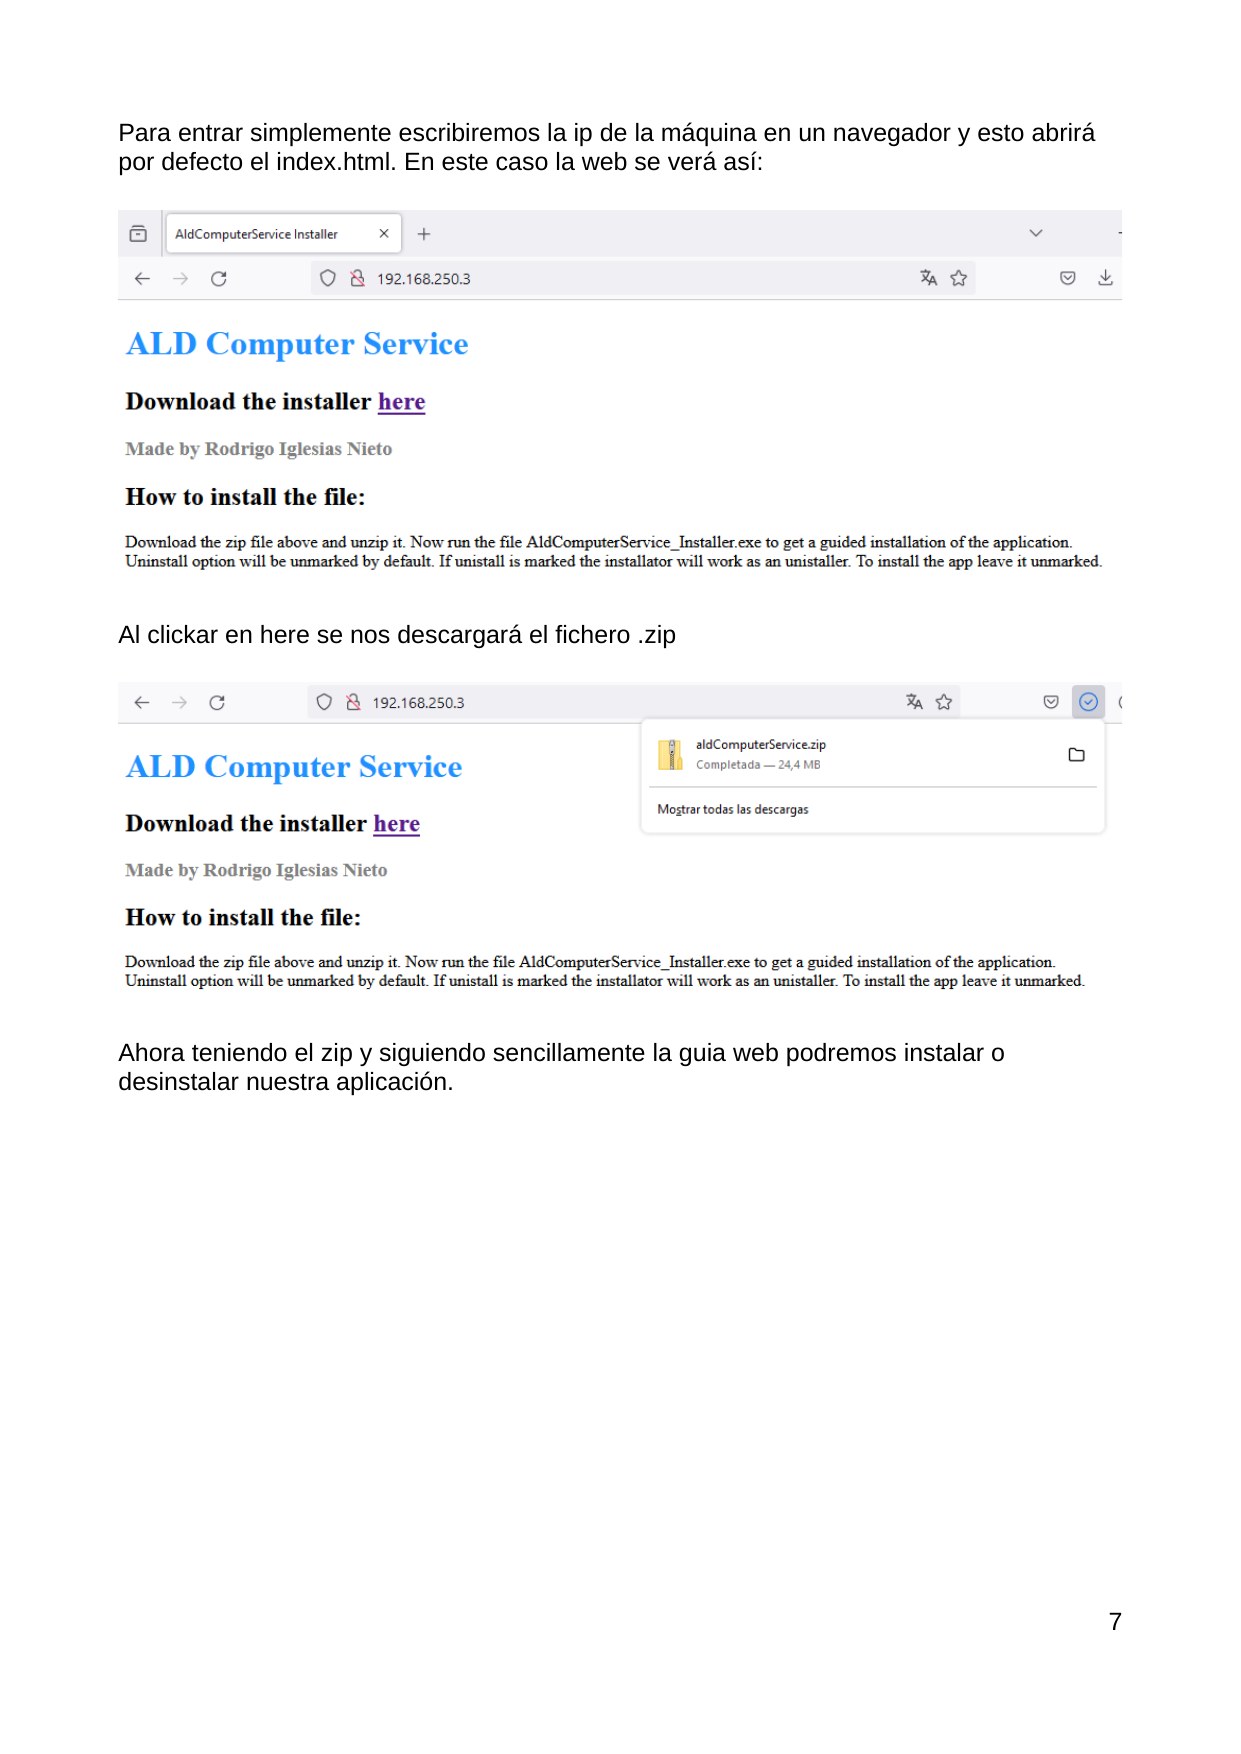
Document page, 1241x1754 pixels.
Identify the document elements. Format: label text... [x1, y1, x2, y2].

picture [118, 682, 1123, 1010]
text Para entrar simplemente escribiremos la ip de la máquina en un navegador y esto abrirá por defecto el index.html. En este caso la web se verá así: [118, 118, 1122, 176]
picture [118, 210, 1123, 592]
text Al clickar en here se nos descargará el fichero .zip [118, 620, 1122, 649]
text Ahora teniendo el zip y siguiendo sencillamente la guia web podremos instalar o desinstalar nuestra aplicación. [118, 1038, 1122, 1095]
